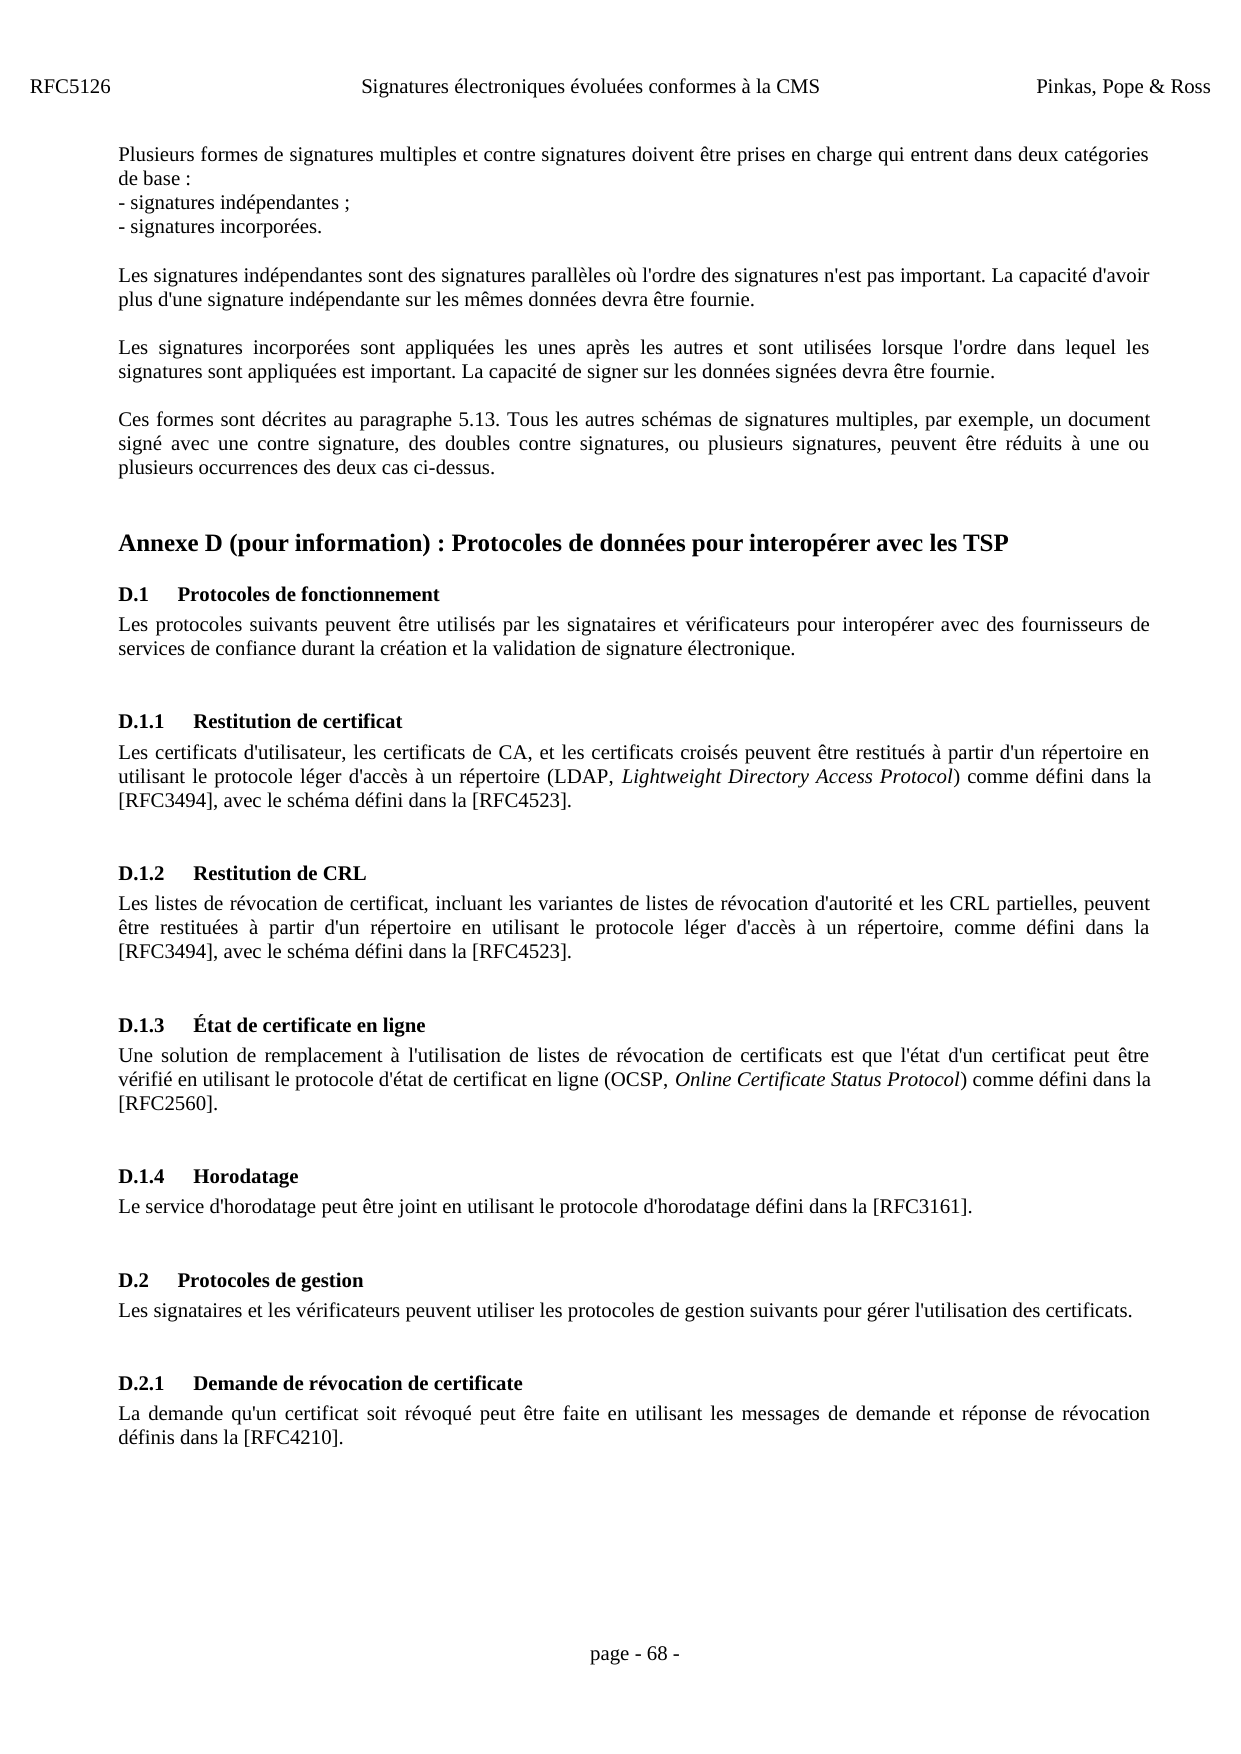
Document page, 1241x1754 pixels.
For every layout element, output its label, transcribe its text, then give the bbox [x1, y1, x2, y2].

subtitle D.1.4 Horodatage [118, 1164, 1152, 1188]
subtitle D.1.1 Restitution de certificat [118, 709, 1152, 733]
text Les protocoles suivants peuvent être utilisés par les signataires et vérificateurs pour interopérer avec des fournisseurs de services de confiance durant la création et la validation de signature électronique. [118, 612, 1152, 660]
text Les signatures indépendantes sont des signatures parallèles où l'ordre des signatures n'est pas important. La capacité d'avoir plus d'une signature indépendante sur les mêmes données devra être fournie. [118, 262, 1152, 311]
text - signatures indépendantes ; [118, 190, 1152, 214]
subtitle Annexe D (pour information) : Protocoles de données pour interopérer avec les TSP [118, 528, 1152, 557]
text La demande qu'un certificat soit révoqué peut être faite en utilisant les messages de demande et réponse de révocation définis dans la [RFC4210]. [118, 1401, 1152, 1449]
subtitle D.1.3 État de certificate en ligne [118, 1012, 1152, 1037]
text Une solution de remplacement à l'utilisation de listes de révocation de certificats est que l'état d'un certificat peut être vérifié en utilisant le protocole d'état de certificat en ligne (OCSP, Online Certificate Status Protocol) comme défini dans la [RFC2560]. [118, 1043, 1152, 1115]
text - signatures incorporées. [118, 214, 1152, 238]
text Plusieurs formes de signatures multiples et contre signatures doivent être prises en charge qui entrent dans deux catégories de base : [118, 142, 1152, 190]
subtitle D.2 Protocoles de gestion [118, 1267, 1152, 1292]
text Les certificats d'utilisateur, les certificats de CA, et les certificats croisés peuvent être restitués à partir d'un répertoire en utilisant le protocole léger d'accès à un répertoire (LDAP, Lightweight Directory Access Protocol) comme défini dans la [RFC3494], avec le schéma défini dans la [RFC4523]. [118, 740, 1152, 812]
text Les listes de révocation de certificat, incluant les variantes de listes de révocation d'autorité et les CRL partielles, peuvent être restituées à partir d'un répertoire en utilisant le protocole léger d'accès à un répertoire, comme défini dans la [RFC3494], avec le schéma défini dans la [RFC4523]. [118, 891, 1152, 963]
subtitle D.1.2 Restitution de CRL [118, 861, 1152, 885]
subtitle D.2.1 Demande de révocation de certificate [118, 1371, 1152, 1395]
text Ces formes sont décrites au paragraphe 5.13. Tous les autres schémas de signatures multiples, par exemple, un document signé avec une contre signature, des doubles contre signatures, ou plusieurs signatures, peuvent être réduits à une ou plusieurs occurrences des deux cas ci-dessus. [118, 407, 1152, 479]
subtitle D.1 Protocoles de fonctionnement [118, 582, 1152, 606]
text Le service d'horodatage peut être joint en utilisant le protocole d'horodatage défini dans la [RFC3161]. [118, 1194, 1152, 1218]
text Les signataires et les vérificateurs peuvent utiliser les protocoles de gestion suivants pour gérer l'utilisation des certificats. [118, 1298, 1152, 1322]
text Les signatures incorporées sont appliquées les unes après les autres et sont utilisées lorsque l'ordre dans lequel les signatures sont appliquées est important. La capacité de signer sur les données signées devra être fournie. [118, 335, 1152, 383]
